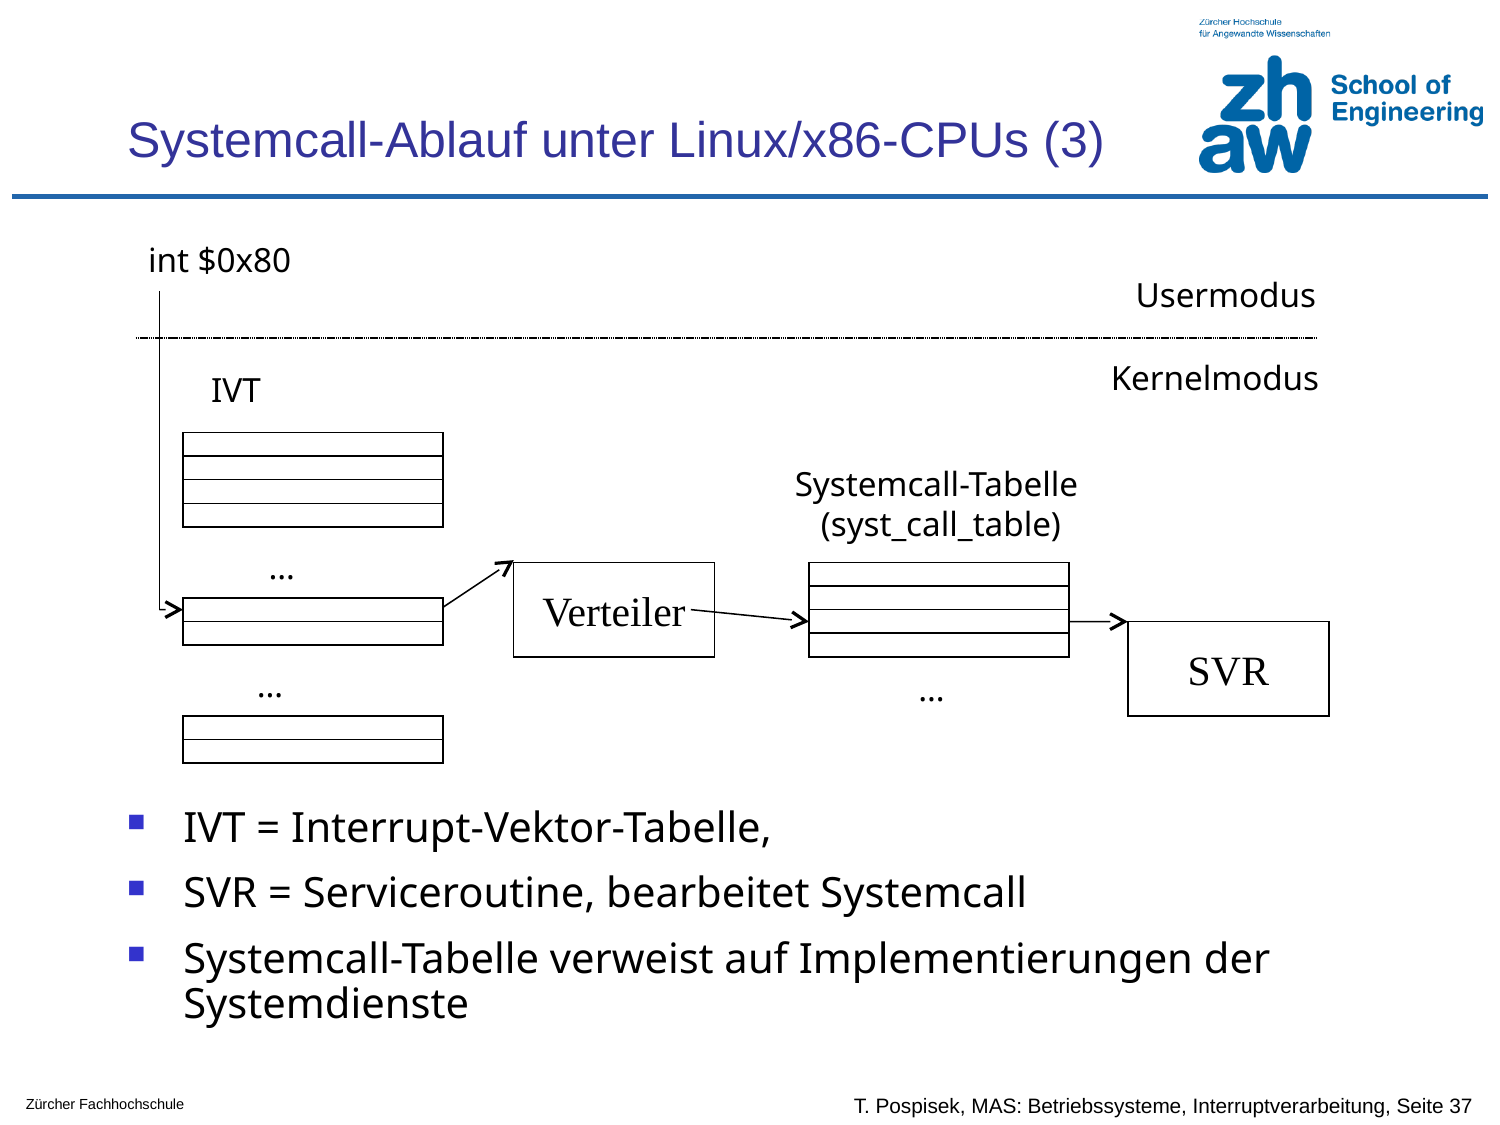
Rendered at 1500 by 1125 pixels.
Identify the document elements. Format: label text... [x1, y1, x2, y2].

title Systemcall-Ablauf unter Linux/x86-CPUs (3) [112, 66, 1391, 175]
text_box Systemcall-Tabelle (syst_call_table) [780, 456, 1103, 551]
text_box … [242, 656, 313, 712]
text_box IVT = Interrupt-Vektor-Tabelle, SVR = Serviceroutine, bearbeitet Systemcall Systemcall-Tabelle verweist auf Implementierungen der Systemdienste [112, 798, 1388, 949]
text_box … [903, 660, 975, 716]
text_box [183, 432, 443, 528]
text_box [809, 562, 1069, 657]
text_box Usermodus [1120, 267, 1332, 322]
text_box [183, 597, 443, 646]
text_box int $0x80 [133, 231, 307, 287]
text_box Verteiler [513, 562, 715, 657]
text_box Kernelmodus [1096, 349, 1335, 405]
text_box … [253, 538, 325, 594]
text_box [183, 716, 443, 764]
picture [1199, 19, 1483, 173]
text_box SVR [1127, 621, 1329, 717]
text_box IVT [196, 361, 276, 417]
